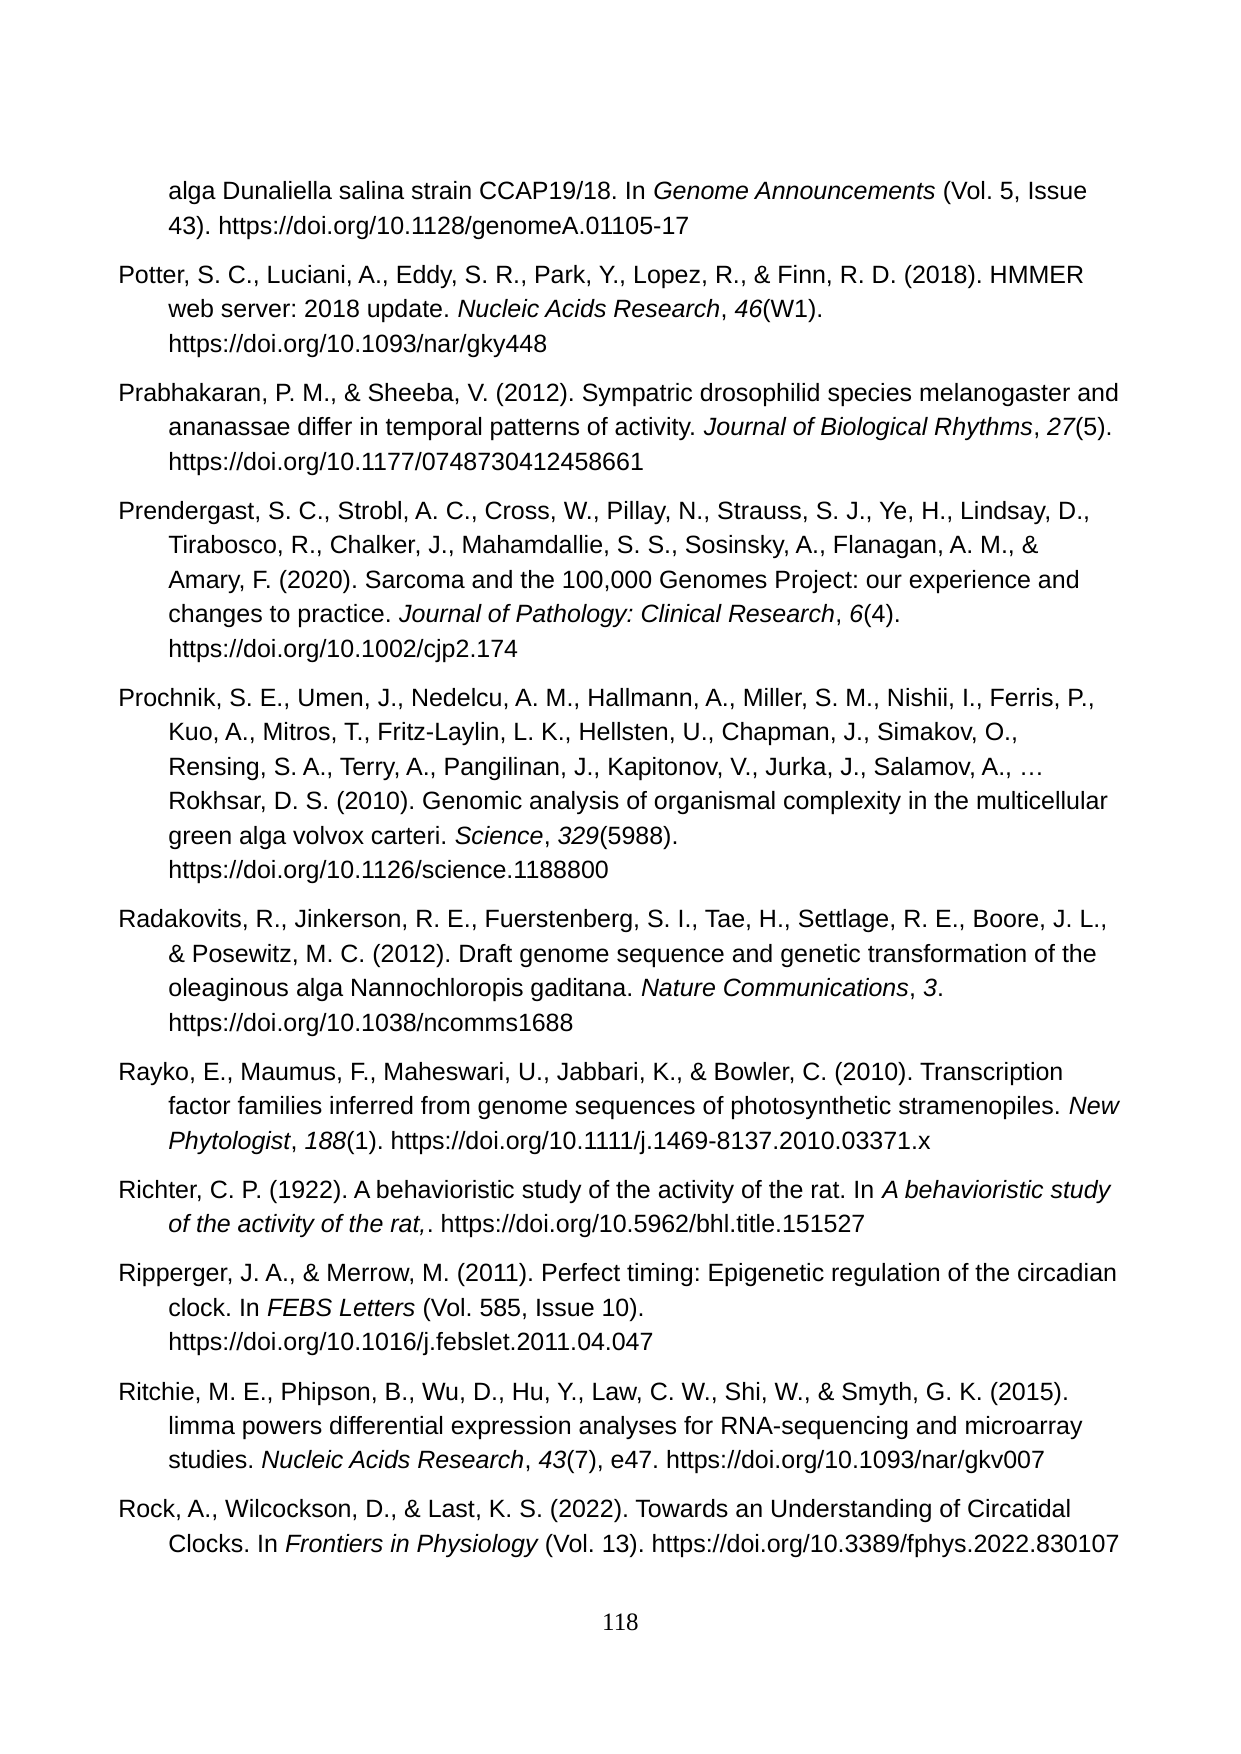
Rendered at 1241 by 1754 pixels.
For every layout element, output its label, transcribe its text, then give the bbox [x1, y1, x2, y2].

text Potter, S. C., Luciani, A., Eddy, S. R., Park, Y., Lopez, R., & Finn, R. D. (2018). HMMER web server: 2018 update. Nucleic Acids Research, 46(W1). https://doi.org/10.1093/nar/gky448 [118, 260, 1122, 358]
text Rayko, E., Maumus, F., Maheswari, U., Jabbari, K., & Bowler, C. (2010). Transcription factor families inferred from genome sequences of photosynthetic stramenopiles. New Phytologist, 188(1). https://doi.org/10.1111/j.1469-8137.2010.03371.x [118, 1057, 1122, 1154]
text Ripperger, J. A., & Merrow, M. (2011). Perfect timing: Epigenetic regulation of the circadian clock. In FEBS Letters (Vol. 585, Issue 10). https://doi.org/10.1016/j.febslet.2011.04.047 [118, 1258, 1122, 1356]
text Radakovits, R., Jinkerson, R. E., Fuerstenberg, S. I., Tae, H., Settlage, R. E., Boore, J. L., & Posewitz, M. C. (2012). Draft genome sequence and genetic transformation of the oleaginous alga Nannochloropis gaditana. Nature Communications, 3. https://doi.org/10.1038/ncomms1688 [118, 904, 1122, 1037]
text Prabhakaran, P. M., & Sheeba, V. (2012). Sympatric drosophilid species melanogaster and ananassae differ in temporal patterns of activity. Journal of Biological Rhythms, 27(5). https://doi.org/10.1177/0748730412458661 [118, 378, 1122, 476]
text Rock, A., Wilcockson, D., & Last, K. S. (2022). Towards an Understanding of Circatidal Clocks. In Frontiers in Physiology (Vol. 13). https://doi.org/10.3389/fphys.2022.830107 [118, 1494, 1122, 1558]
text Prochnik, S. E., Umen, J., Nedelcu, A. M., Hallmann, A., Miller, S. M., Nishii, I., Ferris, P., Kuo, A., Mitros, T., Fritz-Laylin, L. K., Hellsten, U., Chapman, J., Simakov, O., Rensing, S. A., Terry, A., Pangilinan, J., Kapitonov, V., Jurka, J., Salamov, A., … Rokhsar, D. S. (2010). Genomic analysis of organismal complexity in the multicellular green alga volvox carteri. Science, 329(5988). https://doi.org/10.1126/science.1188800 [118, 683, 1122, 884]
text alga Dunaliella salina strain CCAP19/18. In Genome Announcements (Vol. 5, Issue 43). https://doi.org/10.1128/genomeA.01105-17 [118, 176, 1122, 239]
text Richter, C. P. (1922). A behavioristic study of the activity of the rat. In A behavioristic study of the activity of the rat,. https://doi.org/10.5962/bhl.title.151527 [118, 1175, 1122, 1238]
text Ritchie, M. E., Phipson, B., Wu, D., Hu, Y., Law, C. W., Shi, W., & Smyth, G. K. (2015). limma powers differential expression analyses for RNA-sequencing and microarray studies. Nucleic Acids Research, 43(7), e47. https://doi.org/10.1093/nar/gkv007 [118, 1376, 1122, 1474]
text Prendergast, S. C., Strobl, A. C., Cross, W., Pillay, N., Strauss, S. J., Ye, H., Lindsay, D., Tirabosco, R., Chalker, J., Mahamdallie, S. S., Sosinsky, A., Flanagan, A. M., & Amary, F. (2020). Sarcoma and the 100,000 Genomes Project: our experience and changes to practice. Journal of Pathology: Clinical Research, 6(4). https://doi.org/10.1002/cjp2.174 [118, 496, 1122, 663]
